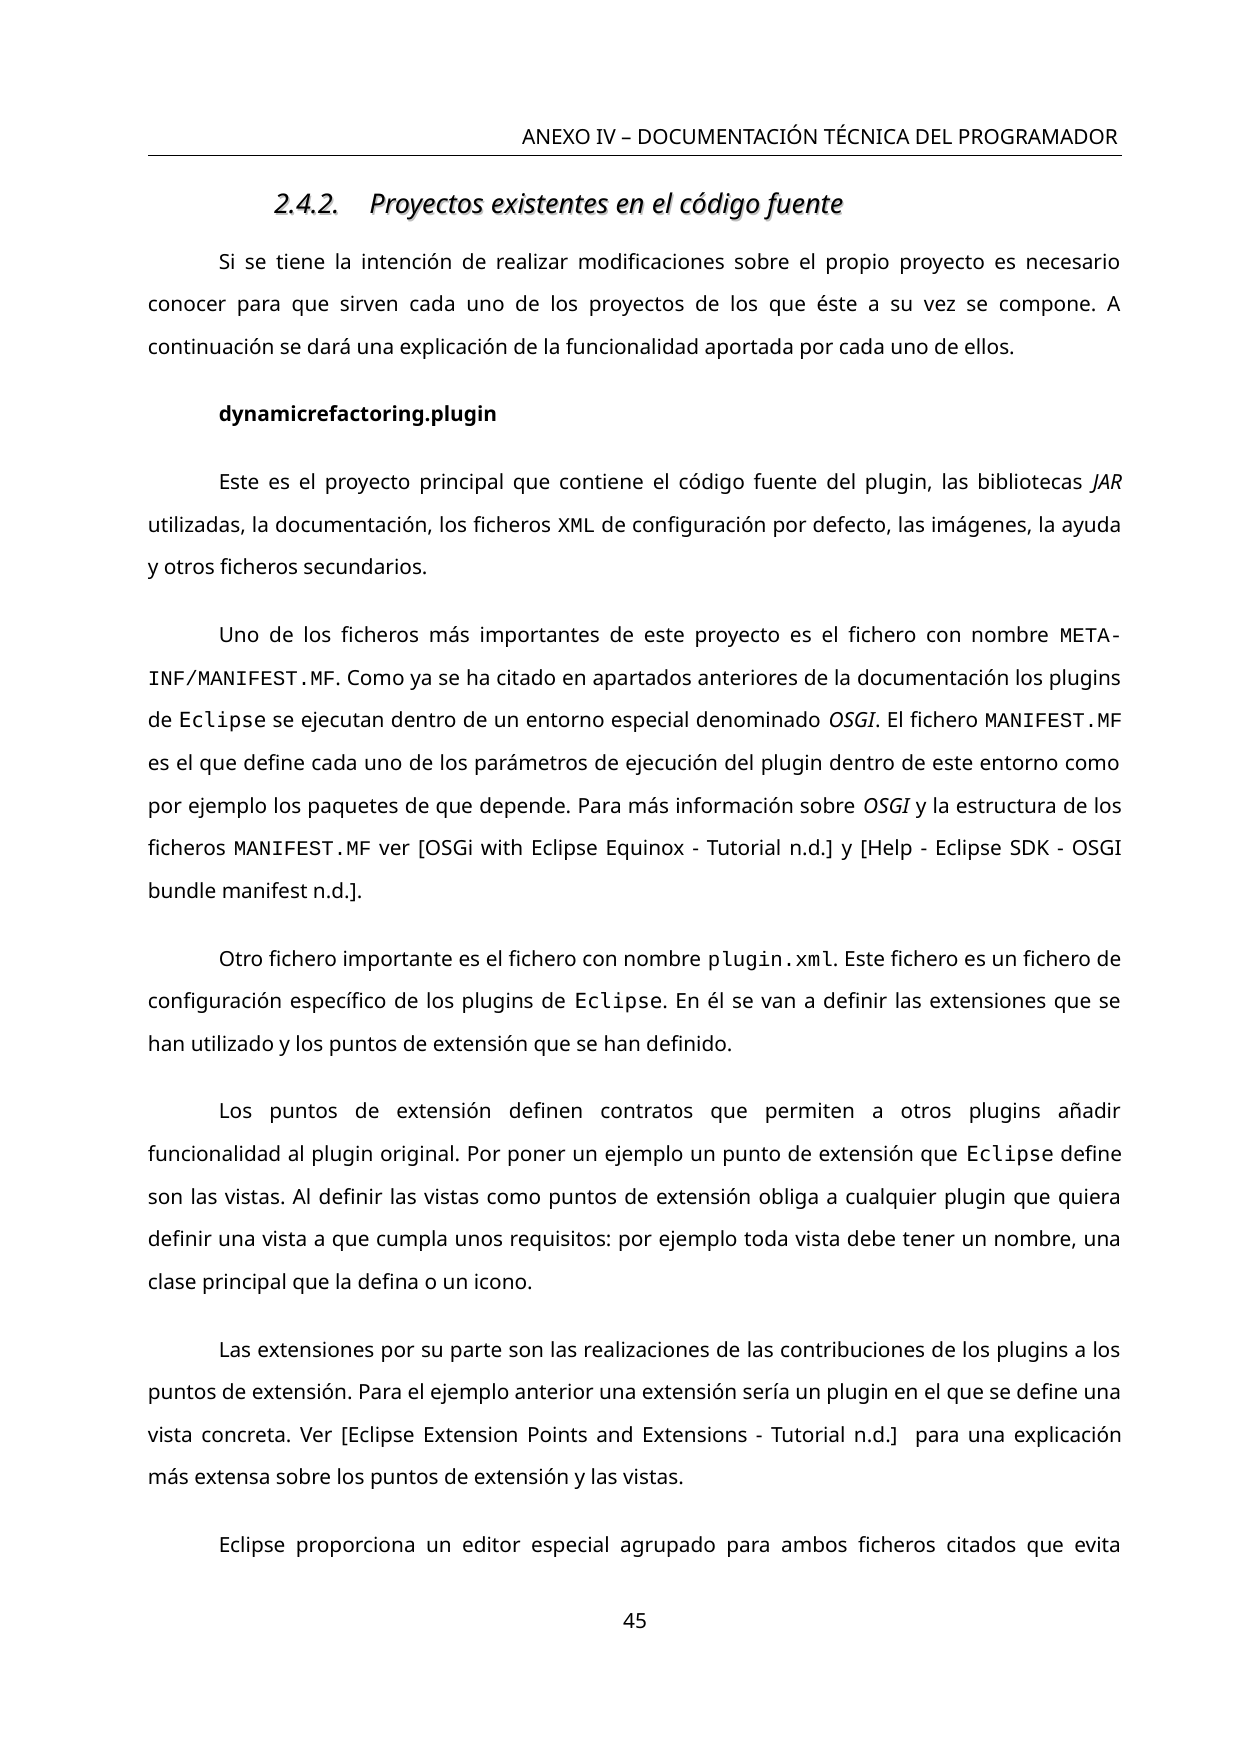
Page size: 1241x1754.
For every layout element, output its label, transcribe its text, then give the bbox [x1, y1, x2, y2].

text Eclipse proporciona un editor especial agrupado para ambos ficheros citados que evita [148, 1530, 1122, 1558]
text dynamicrefactoring.plugin [148, 399, 1122, 428]
text Los puntos de extensión definen contratos que permiten a otros plugins añadir funcionalidad al plugin original. Por poner un ejemplo un punto de extensión que Eclipse define son las vistas. Al definir las vistas como puntos de extensión obliga a cualquier plugin que quiera definir una vista a que cumpla unos requisitos: por ejemplo toda vista debe tener un nombre, una clase principal que la defina o un icono. [148, 1097, 1122, 1296]
text Uno de los ficheros más importantes de este proyecto es el fichero con nombre META-INF/MANIFEST.MF. Como ya se ha citado en apartados anteriores de la documentación los plugins de Eclipse se ejecutan dentro de un entorno especial denominado OSGI. El fichero MANIFEST.MF es el que define cada uno de los parámetros de ejecución del plugin dentro de este entorno como por ejemplo los paquetes de que depende. Para más información sobre OSGI y la estructura de los ficheros MANIFEST.MF ver [OSGi with Eclipse Equinox - Tutorial n.d.] y [Help - Eclipse SDK - OSGI bundle manifest n.d.]. [148, 620, 1122, 904]
text Este es el proyecto principal que contiene el código fuente del plugin, las bibliotecas JAR utilizadas, la documentación, los ficheros XML de configuración por defecto, las imágenes, la ayuda y otros ficheros secundarios. [148, 467, 1122, 581]
text Las extensiones por su parte son las realizaciones de las contribuciones de los plugins a los puntos de extensión. Para el ejemplo anterior una extensión sería un plugin en el que se define una vista concreta. Ver [Eclipse Extension Points and Extensions - Tutorial n.d.] para una explicación más extensa sobre los puntos de extensión y las vistas. [148, 1335, 1122, 1491]
subtitle Proyectos existentes en el código fuente [339, 185, 1122, 222]
text Otro fichero importante es el fichero con nombre plugin.xml. Este fichero es un fichero de configuración específico de los plugins de Eclipse. En él se van a definir las extensiones que se han utilizado y los puntos de extensión que se han definido. [148, 944, 1122, 1057]
text Si se tiene la intención de realizar modificaciones sobre el propio proyecto es necesario conocer para que sirven cada uno de los proyectos de los que éste a su vez se compone. A continuación se dará una explicación de la funcionalidad aportada por cada uno de ellos. [148, 247, 1122, 360]
